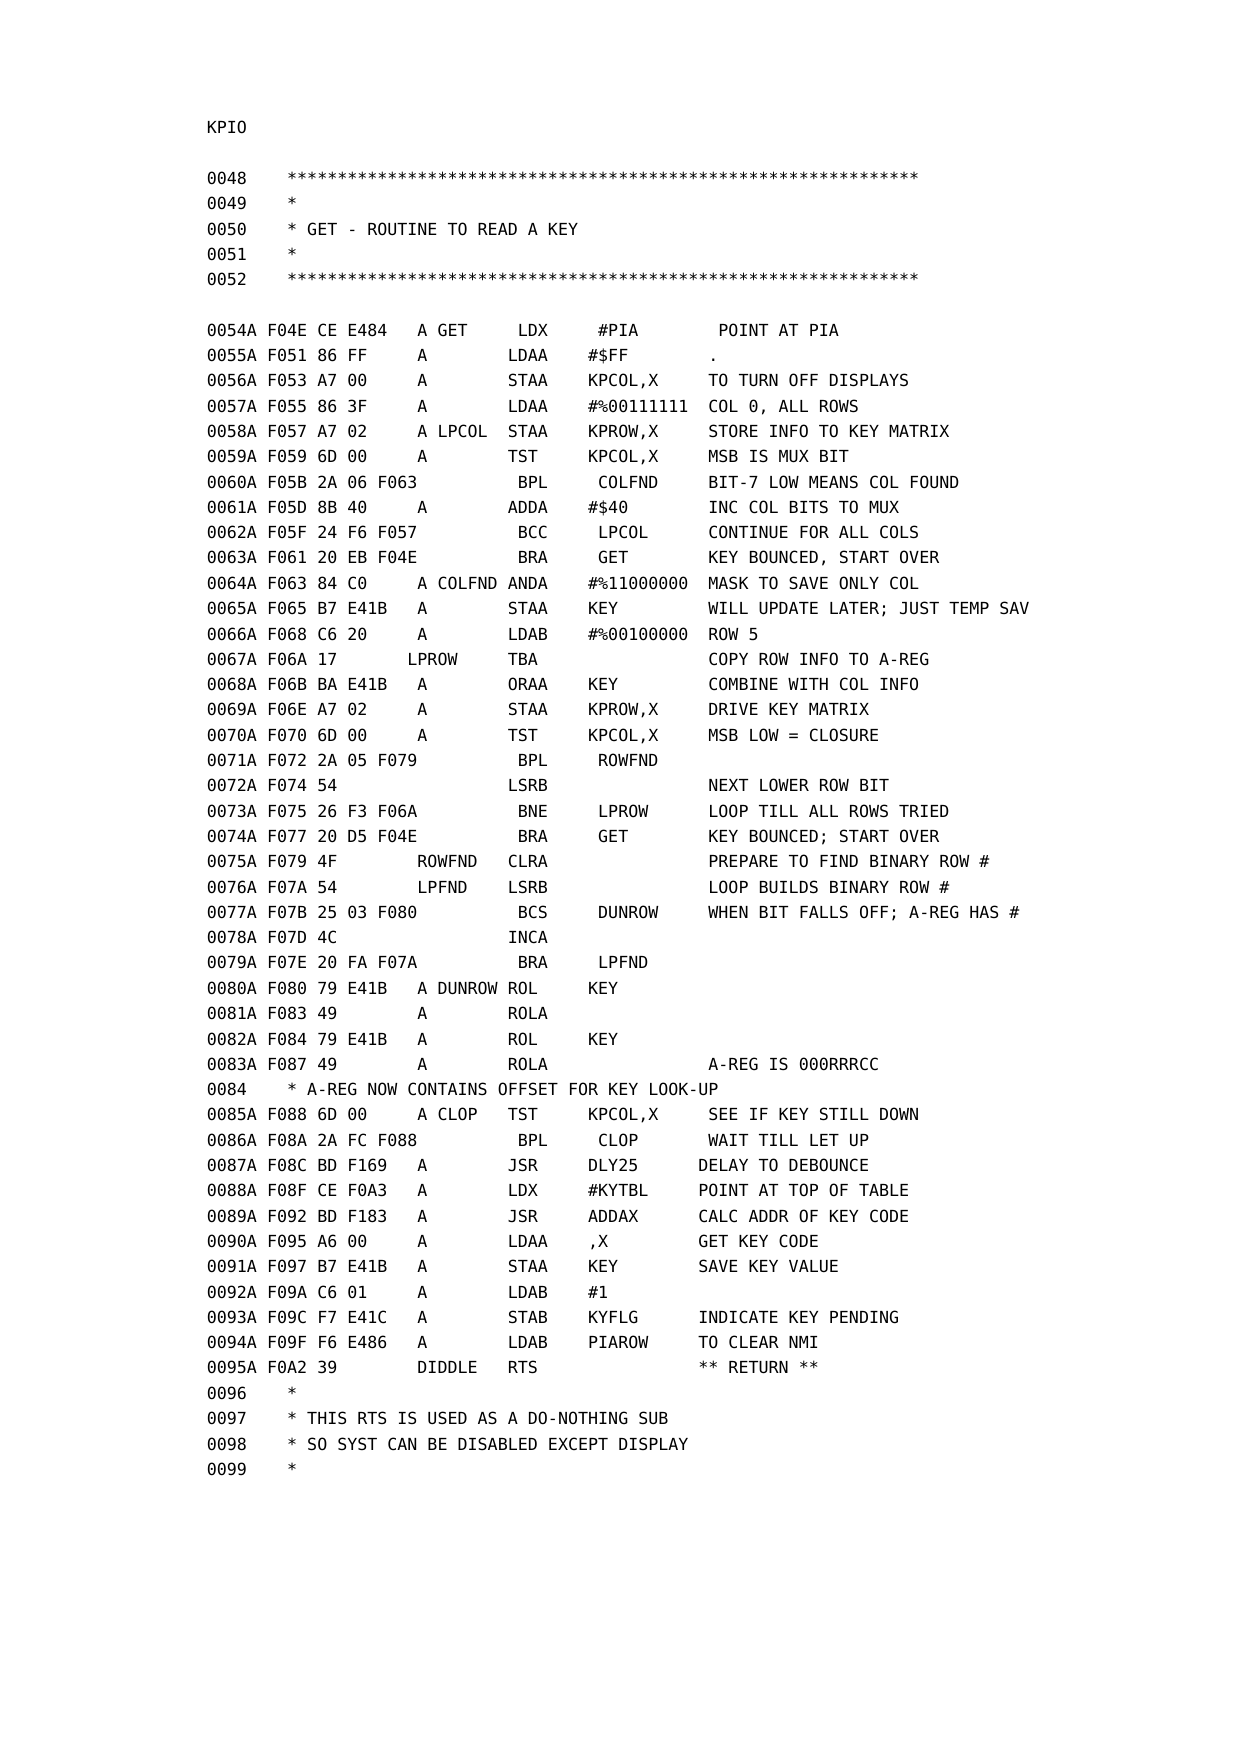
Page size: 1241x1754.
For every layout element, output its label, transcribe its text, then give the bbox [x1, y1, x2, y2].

text 0058A F057 A7 02 A LPCOL STAA KPROW,X STORE INFO TO KEY MATRIX [207, 422, 1122, 441]
text 0079A F07E 20 FA F07A BRA LPFND [207, 953, 1122, 973]
text 0094A F09F F6 E486 A LDAB PIAROW TO CLEAR NMI [207, 1333, 1122, 1352]
text 0070A F070 6D 00 A TST KPCOL,X MSB LOW = CLOSURE [207, 726, 1122, 745]
text 0081A F083 49 A ROLA [207, 1004, 1122, 1023]
text 0073A F075 26 F3 F06A BNE LPROW LOOP TILL ALL ROWS TRIED [207, 802, 1122, 821]
text 0096 * [207, 1384, 1122, 1403]
text KPIO [207, 118, 1122, 137]
text 0089A F092 BD F183 A JSR ADDAX CALC ADDR OF KEY CODE [207, 1207, 1122, 1226]
text 0057A F055 86 3F A LDAA #%00111111 COL 0, ALL ROWS [207, 397, 1122, 416]
text 0074A F077 20 D5 F04E BRA GET KEY BOUNCED; START OVER [207, 827, 1122, 846]
text 0068A F06B BA E41B A ORAA KEY COMBINE WITH COL INFO [207, 675, 1122, 694]
text 0087A F08C BD F169 A JSR DLY25 DELAY TO DEBOUNCE [207, 1156, 1122, 1175]
text 0054A F04E CE E484 A GET LDX #PIA POINT AT PIA [207, 321, 1122, 340]
text 0066A F068 C6 20 A LDAB #%00100000 ROW 5 [207, 624, 1122, 644]
text 0069A F06E A7 02 A STAA KPROW,X DRIVE KEY MATRIX [207, 700, 1122, 720]
text 0082A F084 79 E41B A ROL KEY [207, 1029, 1122, 1049]
text 0080A F080 79 E41B A DUNROW ROL KEY [207, 979, 1122, 998]
text 0091A F097 B7 E41B A STAA KEY SAVE KEY VALUE [207, 1257, 1122, 1277]
text 0077A F07B 25 03 F080 BCS DUNROW WHEN BIT FALLS OFF; A-REG HAS # [207, 903, 1122, 922]
text 0067A F06A 17 LPROW TBA COPY ROW INFO TO A-REG [207, 650, 1122, 669]
text 0097 * THIS RTS IS USED AS A DO-NOTHING SUB [207, 1409, 1122, 1428]
text 0088A F08F CE F0A3 A LDX #KYTBL POINT AT TOP OF TABLE [207, 1181, 1122, 1201]
text 0049 * [207, 194, 1122, 213]
text 0086A F08A 2A FC F088 BPL CLOP WAIT TILL LET UP [207, 1131, 1122, 1150]
text 0083A F087 49 A ROLA A-REG IS 000RRRCC [207, 1055, 1122, 1074]
text 0093A F09C F7 E41C A STAB KYFLG INDICATE KEY PENDING [207, 1308, 1122, 1327]
text 0098 * SO SYST CAN BE DISABLED EXCEPT DISPLAY [207, 1434, 1122, 1454]
text 0062A F05F 24 F6 F057 BCC LPCOL CONTINUE FOR ALL COLS [207, 523, 1122, 542]
text 0099 * [207, 1460, 1122, 1479]
text 0064A F063 84 C0 A COLFND ANDA #%11000000 MASK TO SAVE ONLY COL [207, 574, 1122, 593]
text 0055A F051 86 FF A LDAA #$FF . [207, 346, 1122, 365]
text 0075A F079 4F ROWFND CLRA PREPARE TO FIND BINARY ROW # [207, 852, 1122, 872]
text 0090A F095 A6 00 A LDAA ,X GET KEY CODE [207, 1232, 1122, 1251]
text 0051 * [207, 245, 1122, 264]
text 0071A F072 2A 05 F079 BPL ROWFND [207, 751, 1122, 770]
text 0084 * A-REG NOW CONTAINS OFFSET FOR KEY LOOK-UP [207, 1080, 1122, 1099]
text 0056A F053 A7 00 A STAA KPCOL,X TO TURN OFF DISPLAYS [207, 371, 1122, 391]
text 0060A F05B 2A 06 F063 BPL COLFND BIT-7 LOW MEANS COL FOUND [207, 472, 1122, 492]
text 0061A F05D 8B 40 A ADDA #$40 INC COL BITS TO MUX [207, 498, 1122, 517]
text 0092A F09A C6 01 A LDAB #1 [207, 1282, 1122, 1302]
text 0050 * GET - ROUTINE TO READ A KEY [207, 219, 1122, 239]
text 0052 *************************************************************** [207, 270, 1122, 289]
text 0065A F065 B7 E41B A STAA KEY WILL UPDATE LATER; JUST TEMP SAV [207, 599, 1122, 618]
text 0048 *************************************************************** [207, 169, 1122, 188]
text 0072A F074 54 LSRB NEXT LOWER ROW BIT [207, 776, 1122, 796]
text 0076A F07A 54 LPFND LSRB LOOP BUILDS BINARY ROW # [207, 877, 1122, 897]
text 0063A F061 20 EB F04E BRA GET KEY BOUNCED, START OVER [207, 548, 1122, 568]
text 0059A F059 6D 00 A TST KPCOL,X MSB IS MUX BIT [207, 447, 1122, 467]
text 0095A F0A2 39 DIDDLE RTS ** RETURN ** [207, 1358, 1122, 1378]
text 0078A F07D 4C INCA [207, 928, 1122, 947]
text 0085A F088 6D 00 A CLOP TST KPCOL,X SEE IF KEY STILL DOWN [207, 1105, 1122, 1125]
